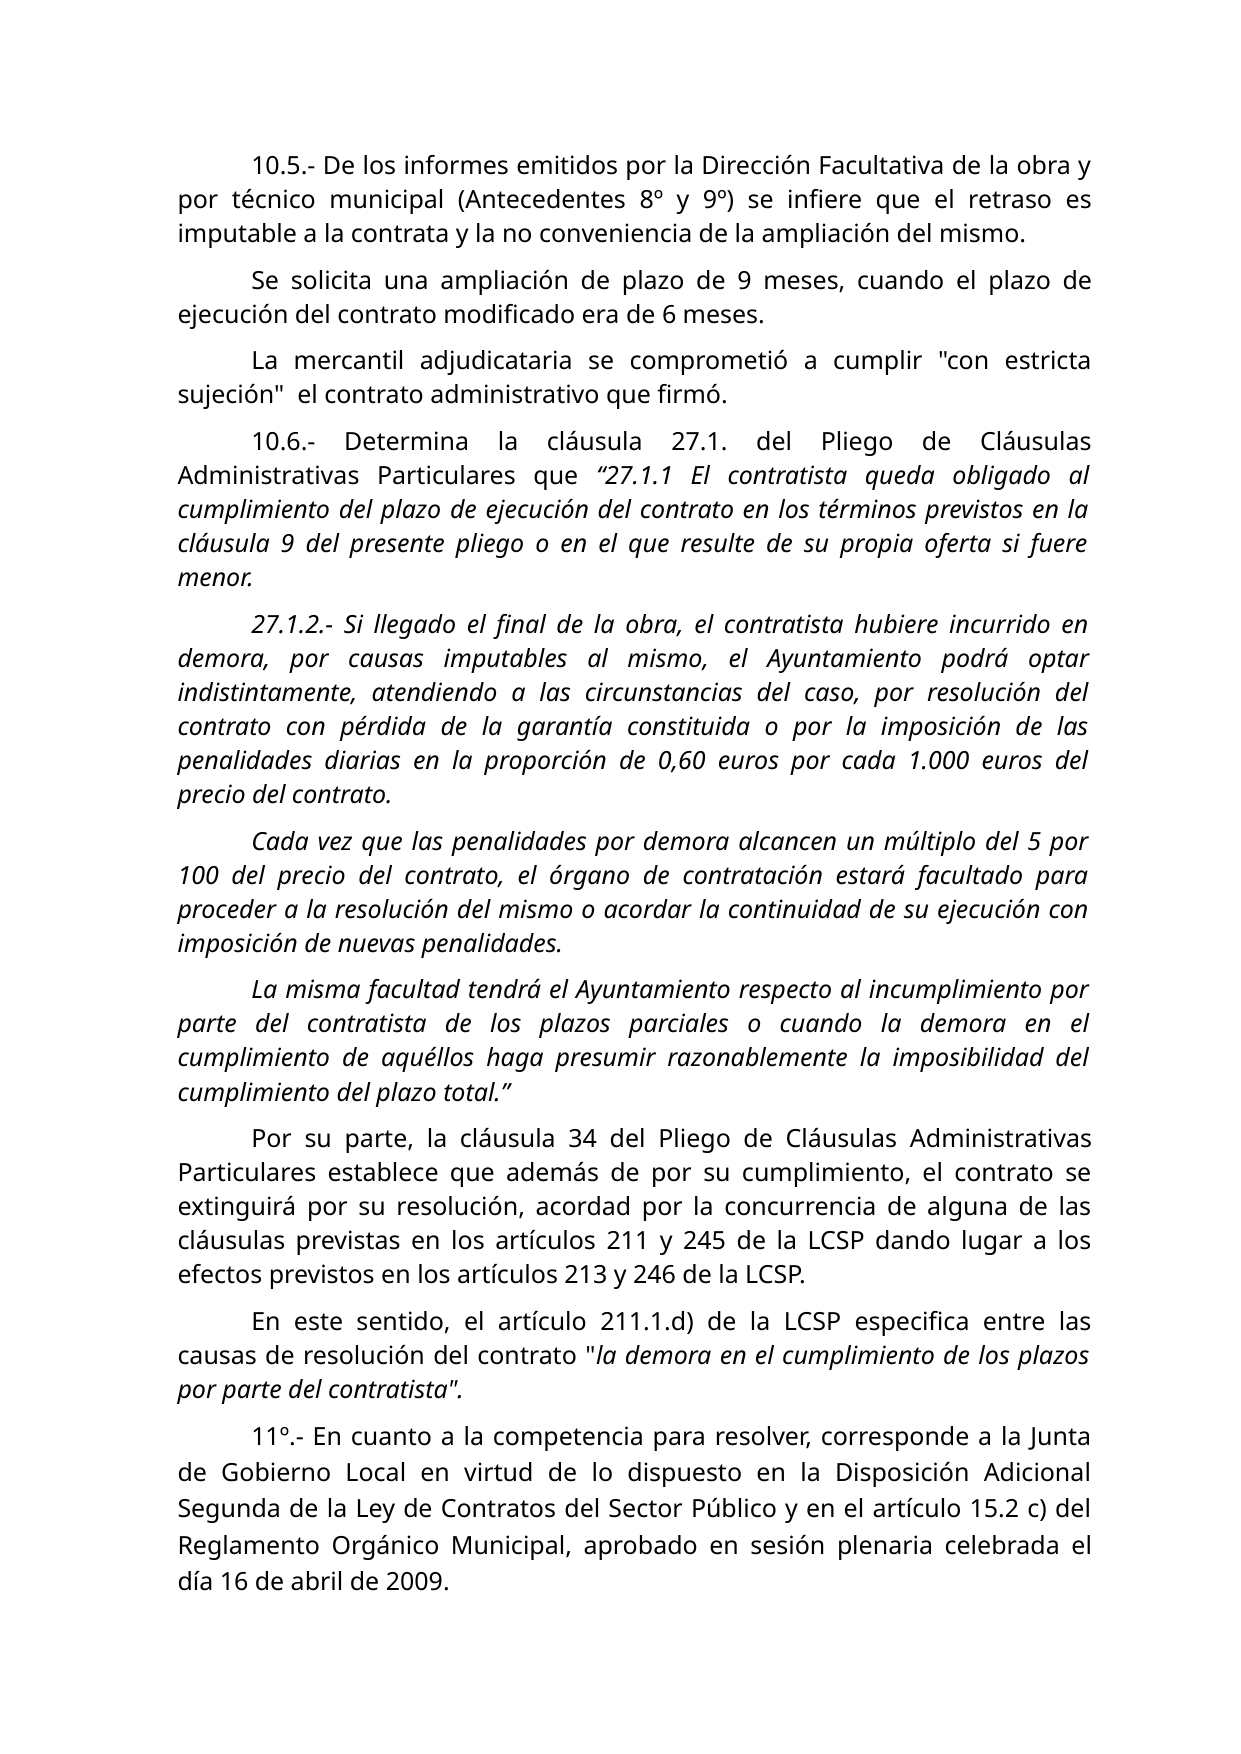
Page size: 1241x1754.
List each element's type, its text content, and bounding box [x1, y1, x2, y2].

text 10.5.- De los informes emitidos por la Dirección Facultativa de la obra y por técnico municipal (Antecedentes 8º y 9º) se infiere que el retraso es imputable a la contrata y la no conveniencia de la ampliación del mismo. [177, 148, 1093, 250]
text 27.1.2.- Si llegado el final de la obra, el contratista hubiere incurrido en demora, por causas imputables al mismo, el Ayuntamiento podrá optar indistintamente, atendiendo a las circunstancias del caso, por resolución del contrato con pérdida de la garantía constituida o por la imposición de las penalidades diarias en la proporción de 0,60 euros por cada 1.000 euros del precio del contrato. [177, 606, 1093, 811]
text En este sentido, el artículo 211.1.d) de la LCSP especifica entre las causas de resolución del contrato "la demora en el cumplimiento de los plazos por parte del contratista". [177, 1303, 1093, 1406]
text 11º.- En cuanto a la competencia para resolver, corresponde a la Junta de Gobierno Local en virtud de lo dispuesto en la Disposición Adicional Segunda de la Ley de Contratos del Sector Público y en el artículo 15.2 c) del Reglamento Orgánico Municipal, aprobado en sesión plenaria celebrada el día 16 de abril de 2009. [177, 1418, 1093, 1598]
text Cada vez que las penalidades por demora alcancen un múltiplo del 5 por 100 del precio del contrato, el órgano de contratación estará facultado para proceder a la resolución del mismo o acordar la continuidad de su ejecución con imposición de nuevas penalidades. [177, 823, 1093, 959]
text La mercantil adjudicataria se comprometió a cumplir "con estricta sujeción" el contrato administrativo que firmó. [177, 343, 1093, 411]
text Por su parte, la cláusula 34 del Pliego de Cláusulas Administrativas Particulares establece que además de por su cumplimiento, el contrato se extinguirá por su resolución, acordad por la concurrencia de alguna de las cláusulas previstas en los artículos 211 y 245 de la LCSP dando lugar a los efectos previstos en los artículos 213 y 246 de la LCSP. [177, 1121, 1093, 1291]
text Se solicita una ampliación de plazo de 9 meses, cuando el plazo de ejecución del contrato modificado era de 6 meses. [177, 262, 1093, 330]
text 10.6.- Determina la cláusula 27.1. del Pliego de Cláusulas Administrativas Particulares que “27.1.1 El contratista queda obligado al cumplimiento del plazo de ejecución del contrato en los términos previstos en la cláusula 9 del presente pliego o en el que resulte de su propia oferta si fuere menor. [177, 423, 1093, 594]
text La misma facultad tendrá el Ayuntamiento respecto al incumplimiento por parte del contratista de los plazos parciales o cuando la demora en el cumplimiento de aquéllos haga presumir razonablemente la imposibilidad del cumplimiento del plazo total.” [177, 972, 1093, 1108]
